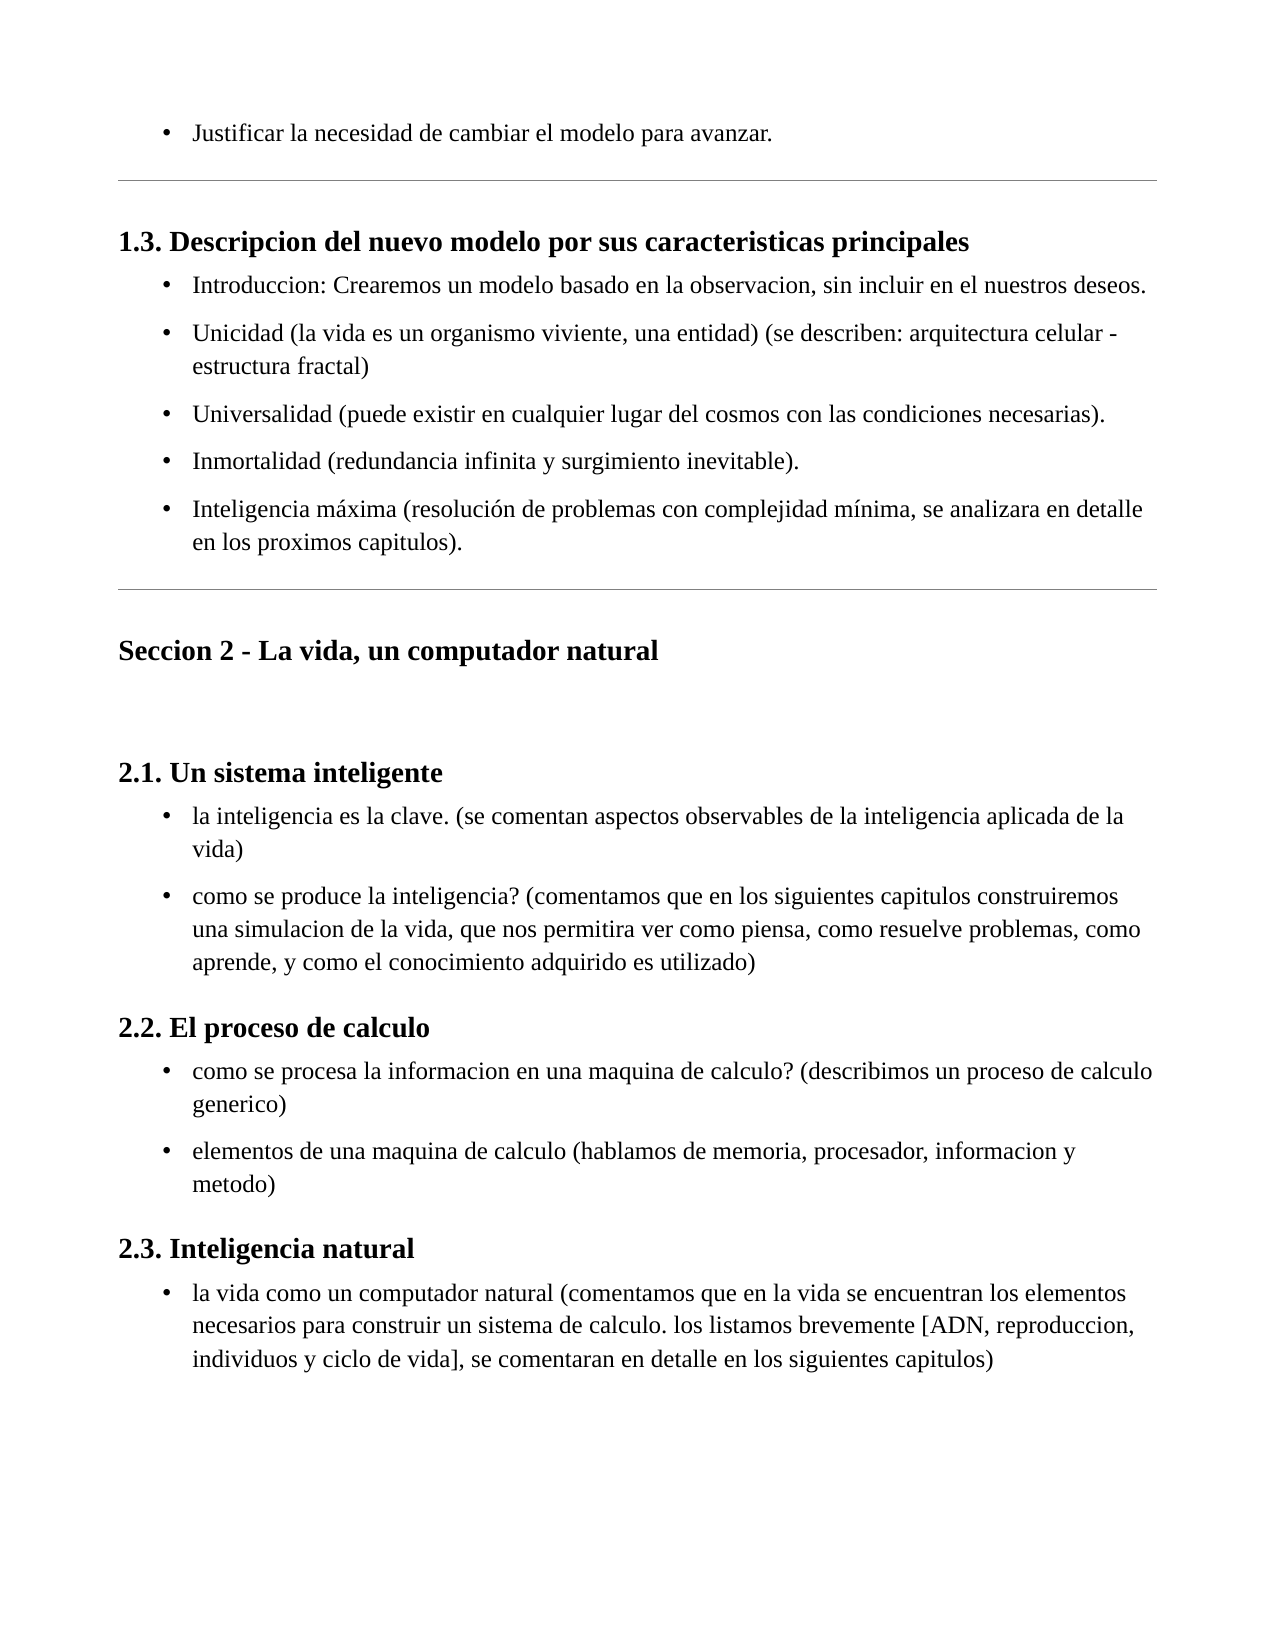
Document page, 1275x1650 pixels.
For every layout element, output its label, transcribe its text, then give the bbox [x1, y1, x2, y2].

subtitle 2.2. El proceso de calculo [118, 1010, 1157, 1043]
list Introduccion: Crearemos un modelo basado en la observacion, sin incluir en el nuestros deseos. [162, 271, 1157, 299]
list Inteligencia máxima (resolución de problemas con complejidad mínima, se analizara en detalle en los proximos capitulos). [162, 494, 1157, 556]
list la vida como un computador natural (comentamos que en la vida se encuentran los elementos necesarios para construir un sistema de calculo. los listamos brevemente [ADN, reproduccion, individuos y ciclo de vida], se comentaran en detalle en los siguientes capitulos) [162, 1278, 1157, 1372]
list Inmortalidad (redundancia infinita y surgimiento inevitable). [162, 446, 1157, 475]
list como se produce la inteligencia? (comentamos que en los siguientes capitulos construiremos una simulacion de la vida, que nos permitira ver como piensa, como resuelve problemas, como aprende, y como el conocimiento adquirido es utilizado) [162, 881, 1157, 976]
list Justificar la necesidad de cambiar el modelo para avanzar. [162, 118, 1157, 147]
list como se procesa la informacion en una maquina de calculo? (describimos un proceso de calculo generico) [162, 1056, 1157, 1117]
subtitle Seccion 2 - La vida, un computador natural [118, 633, 1157, 667]
list Unicidad (la vida es un organismo viviente, una entidad) (se describen: arquitectura celular - estructura fractal) [162, 318, 1157, 380]
subtitle 1.3. Descripcion del nuevo modelo por sus caracteristicas principales [118, 224, 1157, 258]
list elementos de una maquina de calculo (hablamos de memoria, procesador, informacion y metodo) [162, 1136, 1157, 1198]
list Universalidad (puede existir en cualquier lugar del cosmos con las condiciones necesarias). [162, 399, 1157, 428]
subtitle 2.3. Inteligencia natural [118, 1232, 1157, 1265]
list la inteligencia es la clave. (se comentan aspectos observables de la inteligencia aplicada de la vida) [162, 801, 1157, 863]
subtitle 2.1. Un sistema inteligente [118, 755, 1157, 788]
